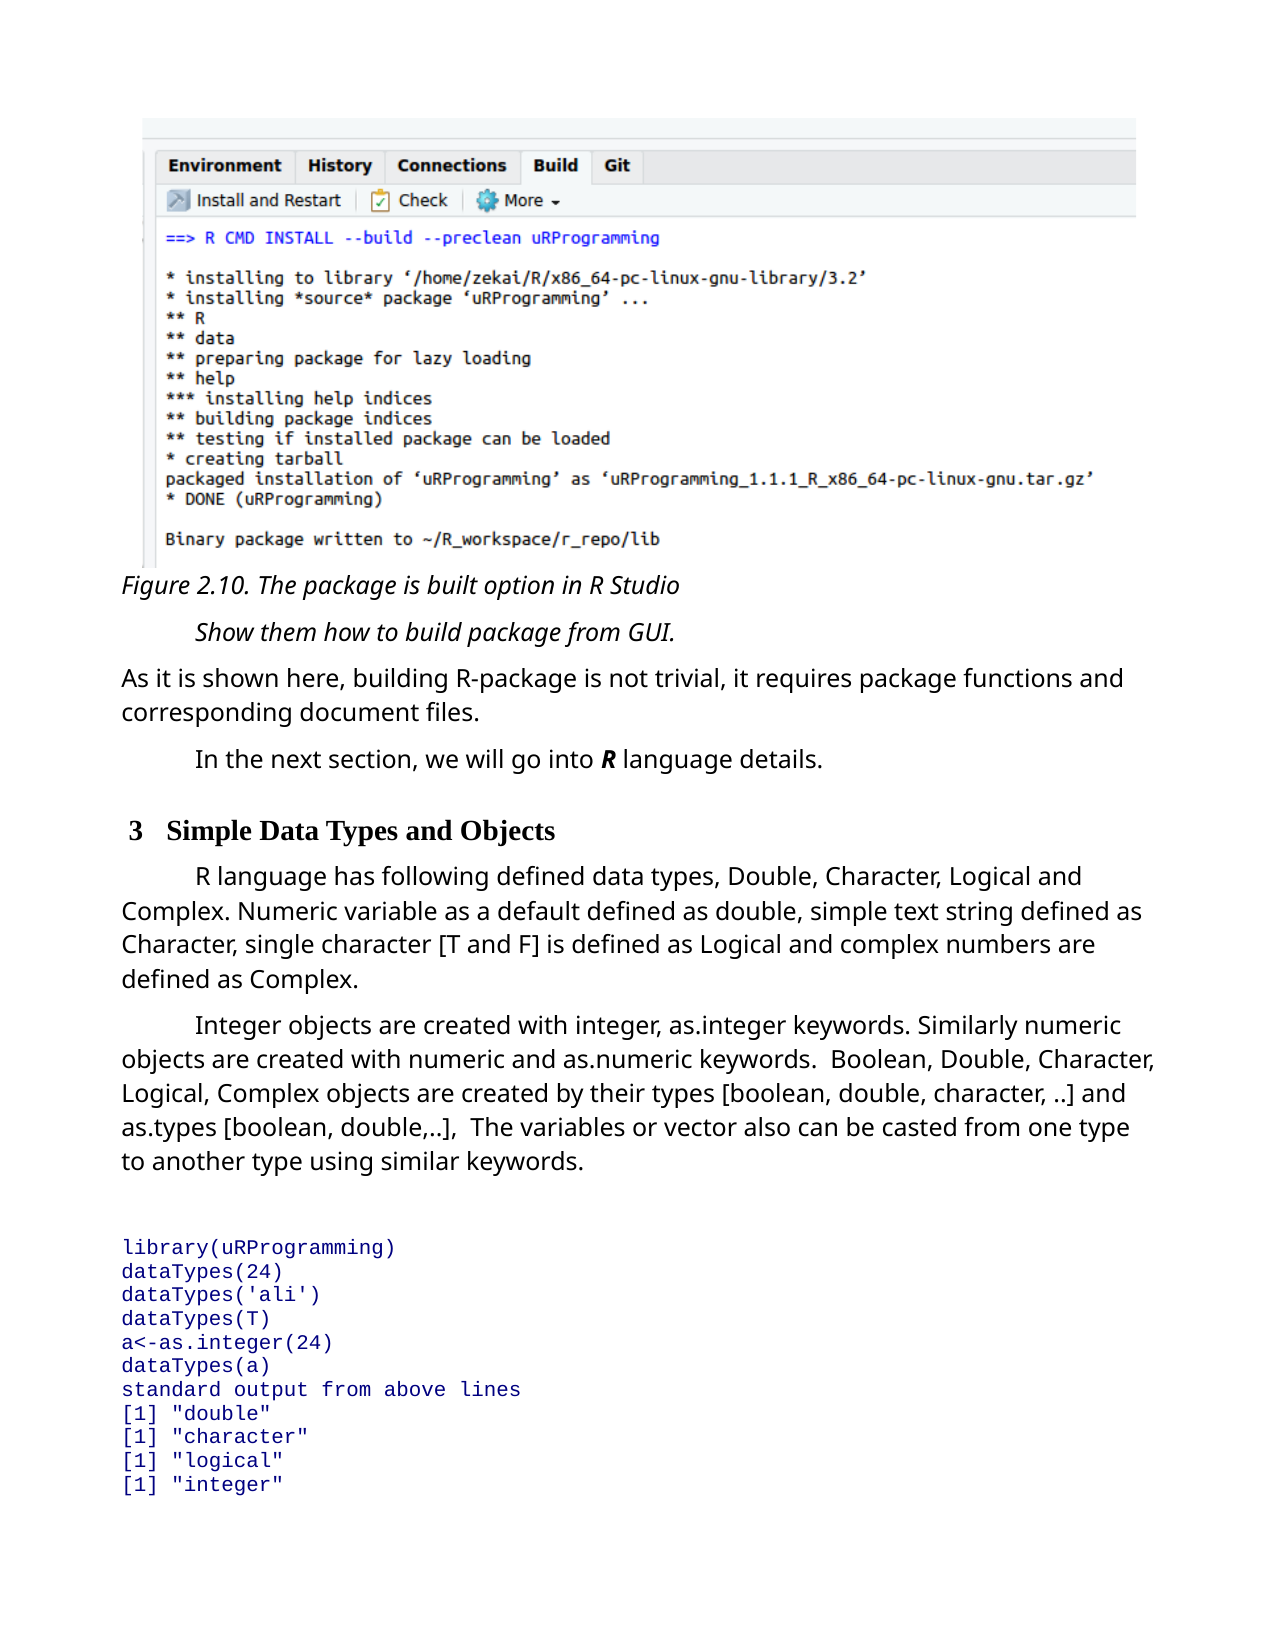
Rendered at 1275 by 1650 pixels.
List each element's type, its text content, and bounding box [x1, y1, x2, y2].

text Figure 2.10. The package is built option in R Studio [121, 568, 1158, 602]
text dataTypes(24) [121, 1261, 1158, 1284]
text [1] "integer" [121, 1474, 1158, 1497]
text library(uRProgramming) [121, 1237, 1158, 1261]
text In the next section, we will go into R language details. [121, 741, 1158, 776]
text [1] "double" [121, 1403, 1158, 1426]
subtitle Simple Data Types and Objects [121, 813, 1158, 847]
text [1] "character" [121, 1426, 1158, 1450]
text dataTypes('ali') [121, 1284, 1158, 1308]
text R language has following defined data types, Double, Character, Logical and Complex. Numeric variable as a default defined as double, simple text string defined as Character, single character [T and F] is defined as Logical and complex numbers are defined as Complex. [121, 859, 1158, 995]
text standard output from above lines [121, 1379, 1158, 1403]
text [1] "logical" [121, 1450, 1158, 1474]
picture [142, 118, 1137, 568]
text a<-as.integer(24) [121, 1332, 1158, 1355]
text dataTypes(a) [121, 1355, 1158, 1379]
text dataTypes(T) [121, 1308, 1158, 1332]
text Show them how to build package from GUI. [121, 614, 1158, 648]
text As it is shown here, building R-package is not trivial, it requires package functions and corresponding document files. [121, 661, 1158, 729]
text Integer objects are created with integer, as.integer keywords. Similarly numeric objects are created with numeric and as.numeric keywords. Boolean, Double, Character, Logical, Complex objects are created by their types [boolean, double, character, ..] and as.types [boolean, double,..], The variables or vector also can be casted from one type to another type using similar keywords. [121, 1008, 1158, 1178]
